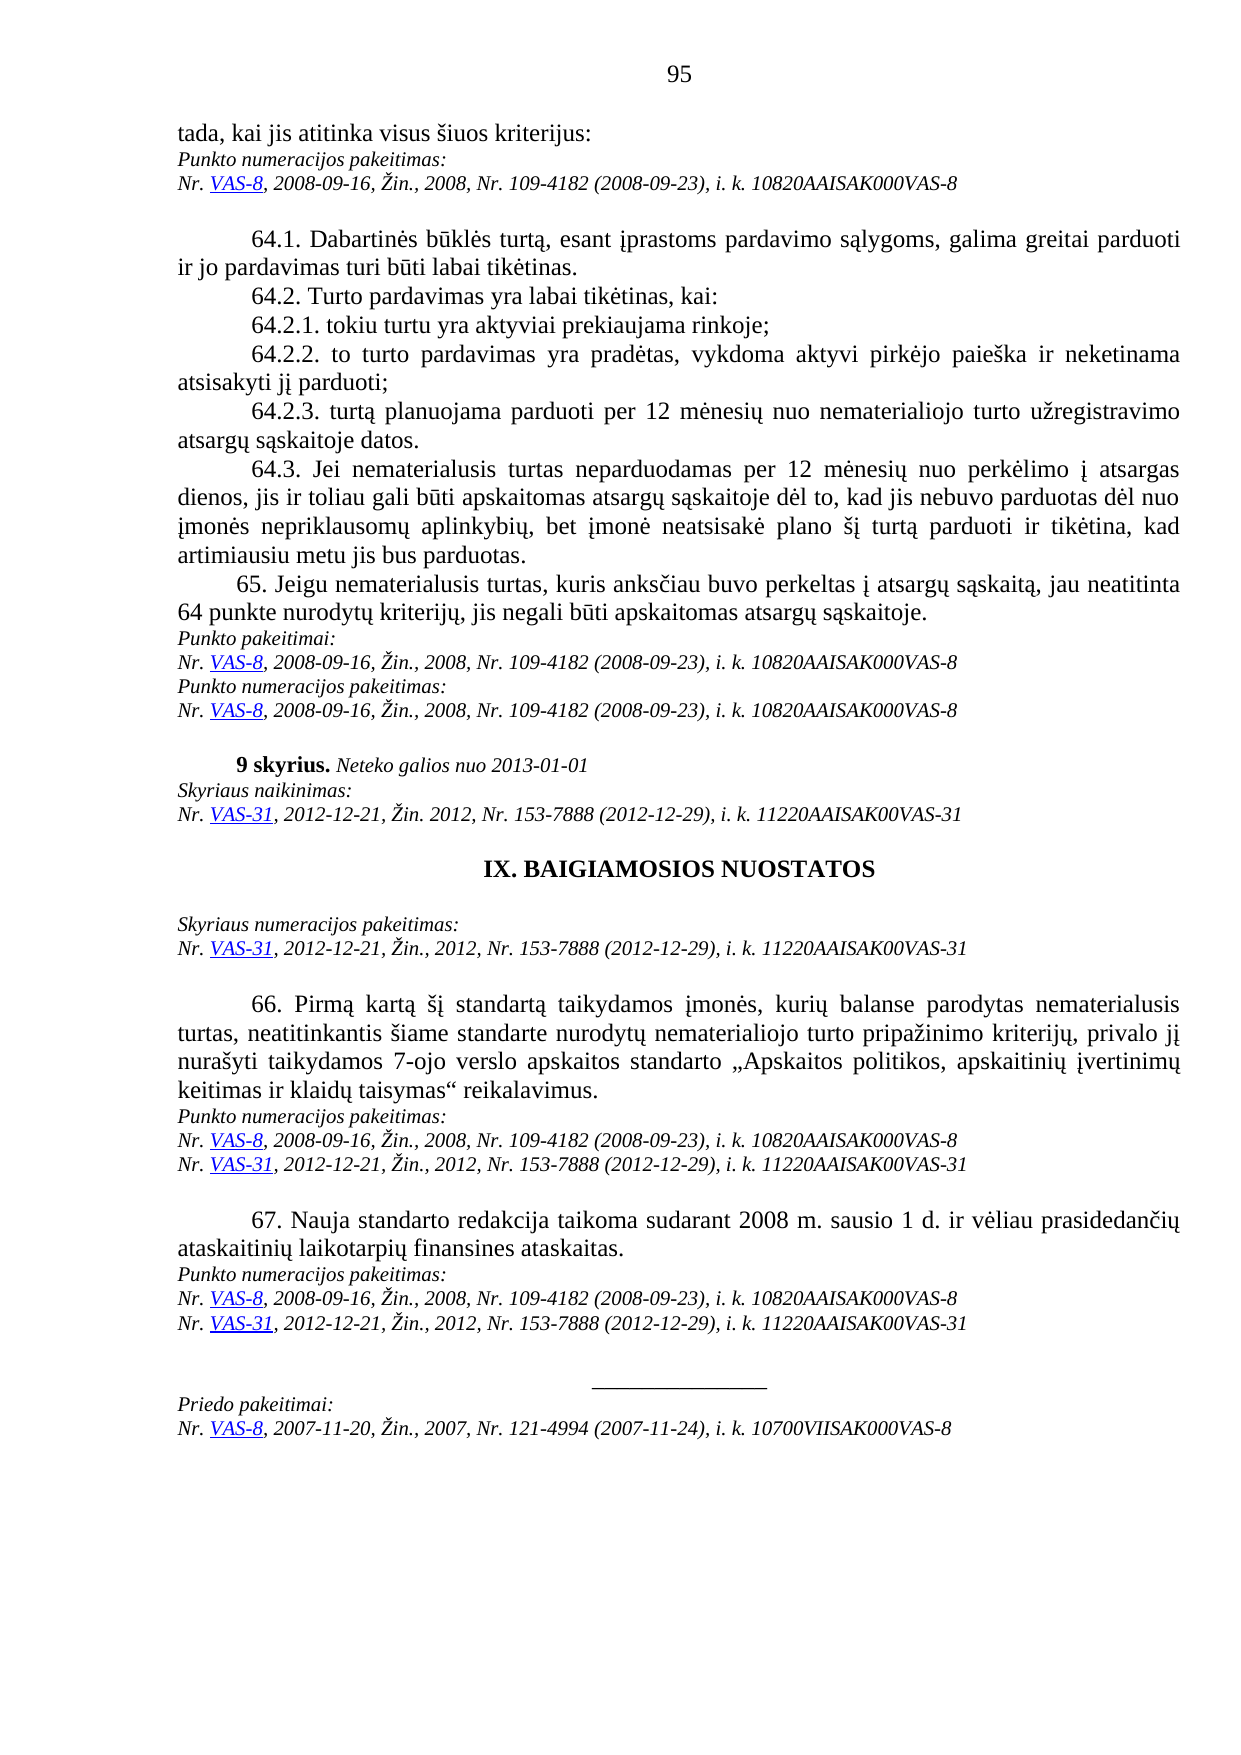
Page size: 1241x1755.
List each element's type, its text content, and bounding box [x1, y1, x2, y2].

text Skyriaus naikinimas: [177, 778, 1181, 802]
text Nr. VAS-31, 2012-12-21, Žin., 2012, Nr. 153-7888 (2012-12-29), i. k. 11220AAISAK00VAS-31 [177, 936, 1181, 960]
text Punkto pakeitimai: [177, 626, 1181, 650]
text Punkto numeracijos pakeitimas: [177, 674, 1181, 698]
text 64.2. Turto pardavimas yra labai tikėtinas, kai: [177, 281, 1181, 310]
text Nr. VAS-31, 2012-12-21, Žin., 2012, Nr. 153-7888 (2012-12-29), i. k. 11220AAISAK00VAS-31 [177, 1152, 1181, 1176]
text ______________ [177, 1363, 1181, 1392]
text IX. BAIGIAMOSIOS NUOSTATOS [177, 854, 1181, 883]
text 64.2.1. tokiu turtu yra aktyviai prekiaujama rinkoje; [177, 310, 1181, 339]
text Nr. VAS-8, 2008-09-16, Žin., 2008, Nr. 109-4182 (2008-09-23), i. k. 10820AAISAK000VAS-8 [177, 171, 1181, 195]
text 9 skyrius. Neteko galios nuo 2013-01-01 [177, 751, 1181, 778]
text Priedo pakeitimai: [177, 1392, 1181, 1416]
text Punkto numeracijos pakeitimas: [177, 1262, 1181, 1286]
text Nr. VAS-8, 2008-09-16, Žin., 2008, Nr. 109-4182 (2008-09-23), i. k. 10820AAISAK000VAS-8 [177, 1128, 1181, 1152]
text 65. Jeigu nematerialusis turtas, kuris anksčiau buvo perkeltas į atsargų sąskaitą, jau neatitinta 64 punkte nurodytų kriterijų, jis negali būti apskaitomas atsargų sąskaitoje. [177, 569, 1181, 626]
text tada, kai jis atitinka visus šiuos kriterijus: [177, 118, 1181, 147]
text Nr. VAS-8, 2007-11-20, Žin., 2007, Nr. 121-4994 (2007-11-24), i. k. 10700VIISAK000VAS-8 [177, 1416, 1181, 1440]
text 66. Pirmą kartą šį standartą taikydamos įmonės, kurių balanse parodytas nematerialusis turtas, neatitinkantis šiame standarte nurodytų nematerialiojo turto pripažinimo kriterijų, privalo jį nurašyti taikydamos 7-ojo verslo apskaitos standarto „Apskaitos politikos, apskaitinių įvertinimų keitimas ir klaidų taisymas“ reikalavimus. [177, 989, 1181, 1104]
text 64.3. Jei nematerialusis turtas neparduodamas per 12 mėnesių nuo perkėlimo į atsargas dienos, jis ir toliau gali būti apskaitomas atsargų sąskaitoje dėl to, kad jis nebuvo parduotas dėl nuo įmonės nepriklausomų aplinkybių, bet įmonė neatsisakė plano šį turtą parduoti ir tikėtina, kad artimiausiu metu jis bus parduotas. [177, 454, 1181, 569]
text Nr. VAS-31, 2012-12-21, Žin., 2012, Nr. 153-7888 (2012-12-29), i. k. 11220AAISAK00VAS-31 [177, 1310, 1181, 1334]
text 64.2.2. to turto pardavimas yra pradėtas, vykdoma aktyvi pirkėjo paieška ir neketinama atsisakyti jį parduoti; [177, 339, 1181, 396]
text Nr. VAS-8, 2008-09-16, Žin., 2008, Nr. 109-4182 (2008-09-23), i. k. 10820AAISAK000VAS-8 [177, 698, 1181, 722]
text Nr. VAS-31, 2012-12-21, Žin. 2012, Nr. 153-7888 (2012-12-29), i. k. 11220AAISAK00VAS-31 [177, 802, 1181, 826]
text Nr. VAS-8, 2008-09-16, Žin., 2008, Nr. 109-4182 (2008-09-23), i. k. 10820AAISAK000VAS-8 [177, 650, 1181, 674]
text Punkto numeracijos pakeitimas: [177, 147, 1181, 171]
text 67. Nauja standarto redakcija taikoma sudarant 2008 m. sausio 1 d. ir vėliau prasidedančių ataskaitinių laikotarpių finansines ataskaitas. [177, 1205, 1181, 1262]
text Skyriaus numeracijos pakeitimas: [177, 912, 1181, 936]
text Nr. VAS-8, 2008-09-16, Žin., 2008, Nr. 109-4182 (2008-09-23), i. k. 10820AAISAK000VAS-8 [177, 1286, 1181, 1310]
text Punkto numeracijos pakeitimas: [177, 1104, 1181, 1128]
text 64.2.3. turtą planuojama parduoti per 12 mėnesių nuo nematerialiojo turto užregistravimo atsargų sąskaitoje datos. [177, 396, 1181, 454]
text 64.1. Dabartinės būklės turtą, esant įprastoms pardavimo sąlygoms, galima greitai parduoti ir jo pardavimas turi būti labai tikėtinas. [177, 224, 1181, 281]
